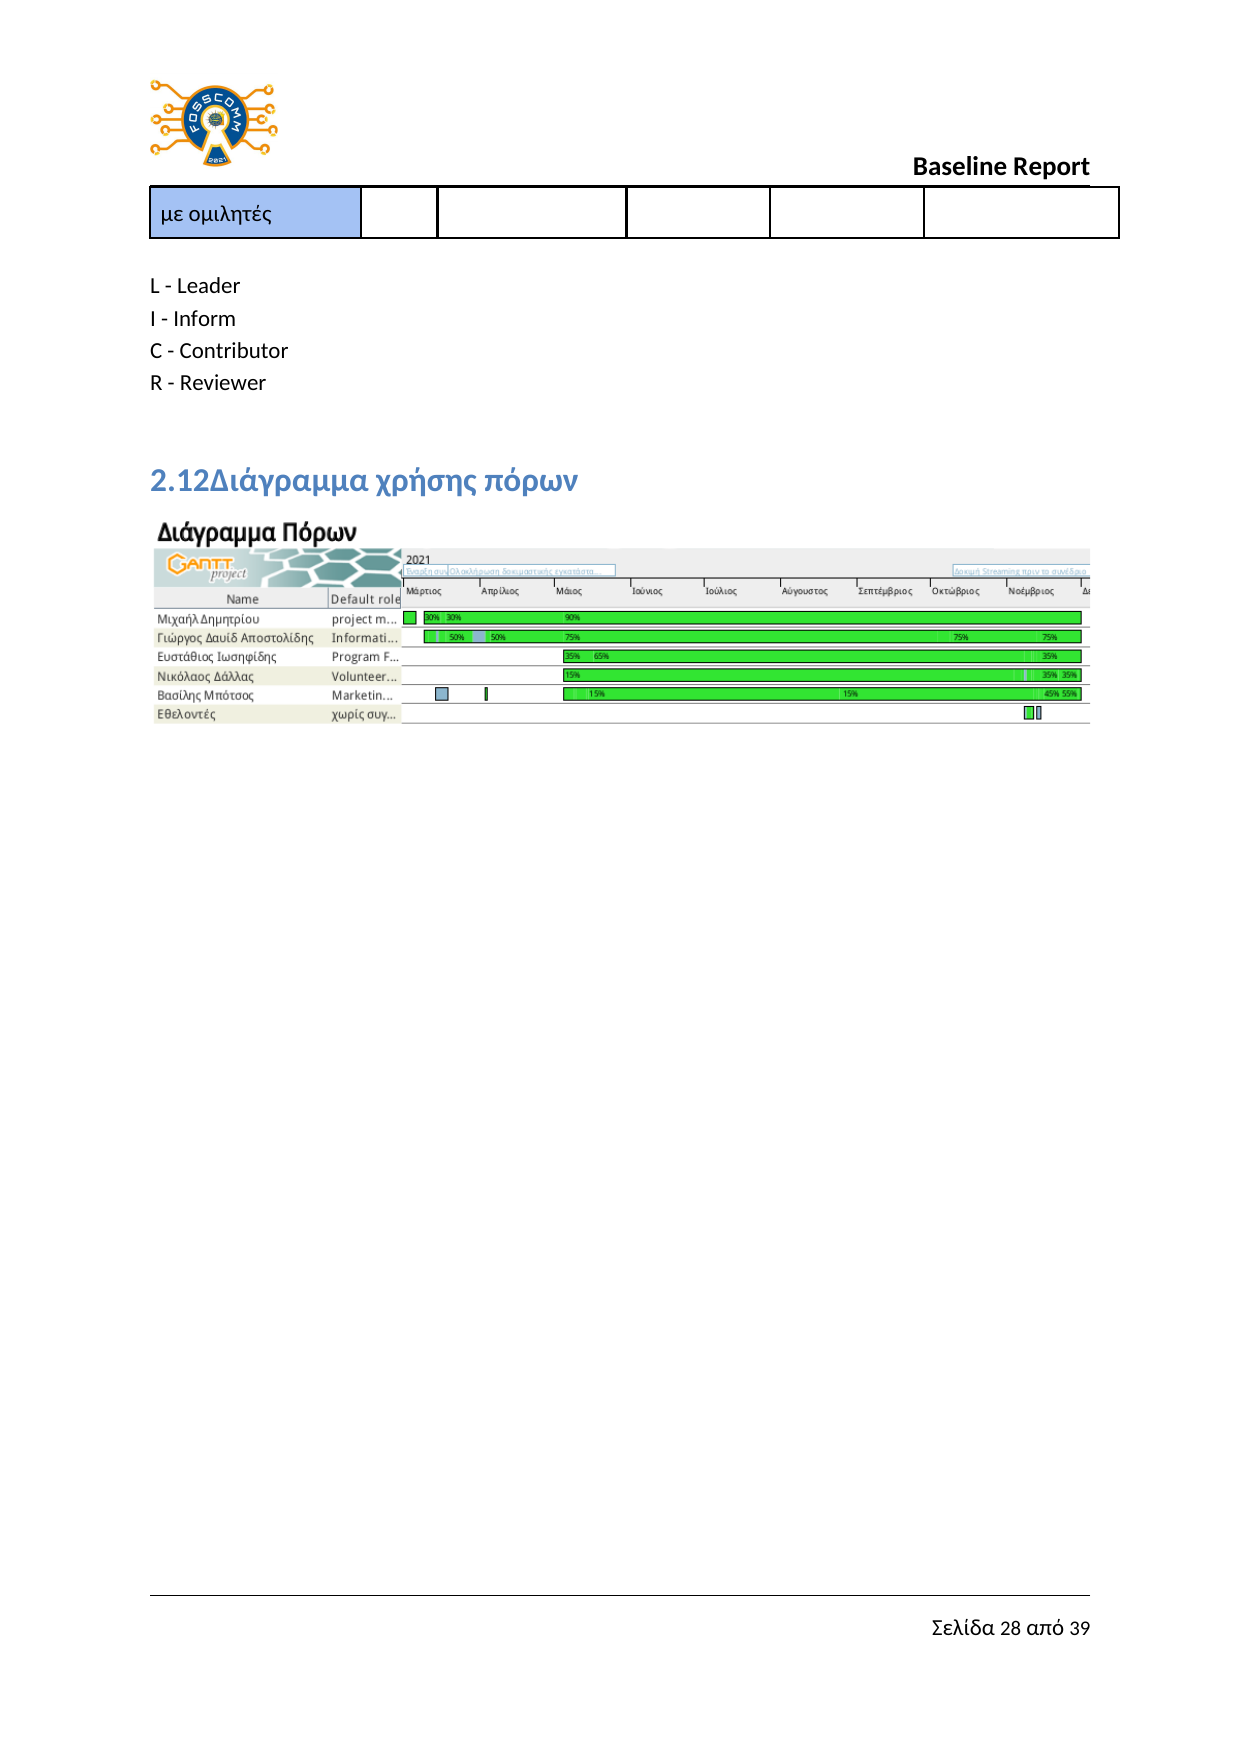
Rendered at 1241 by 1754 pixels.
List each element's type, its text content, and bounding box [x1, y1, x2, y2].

table_cell [925, 188, 1118, 237]
table_cell [771, 188, 923, 237]
picture [150, 518, 1091, 730]
text L - Leader [150, 271, 1090, 299]
list Διάγραμμα χρήσης πόρων [150, 459, 1090, 500]
text R - Reviewer [150, 368, 1090, 396]
text I - Inform [150, 304, 1090, 332]
table_cell [439, 188, 625, 237]
text C - Contributor [150, 336, 1090, 364]
table_cell [362, 188, 436, 237]
table_cell [628, 188, 769, 237]
picture [150, 73, 278, 176]
table_cell με ομιλητές [151, 188, 360, 237]
